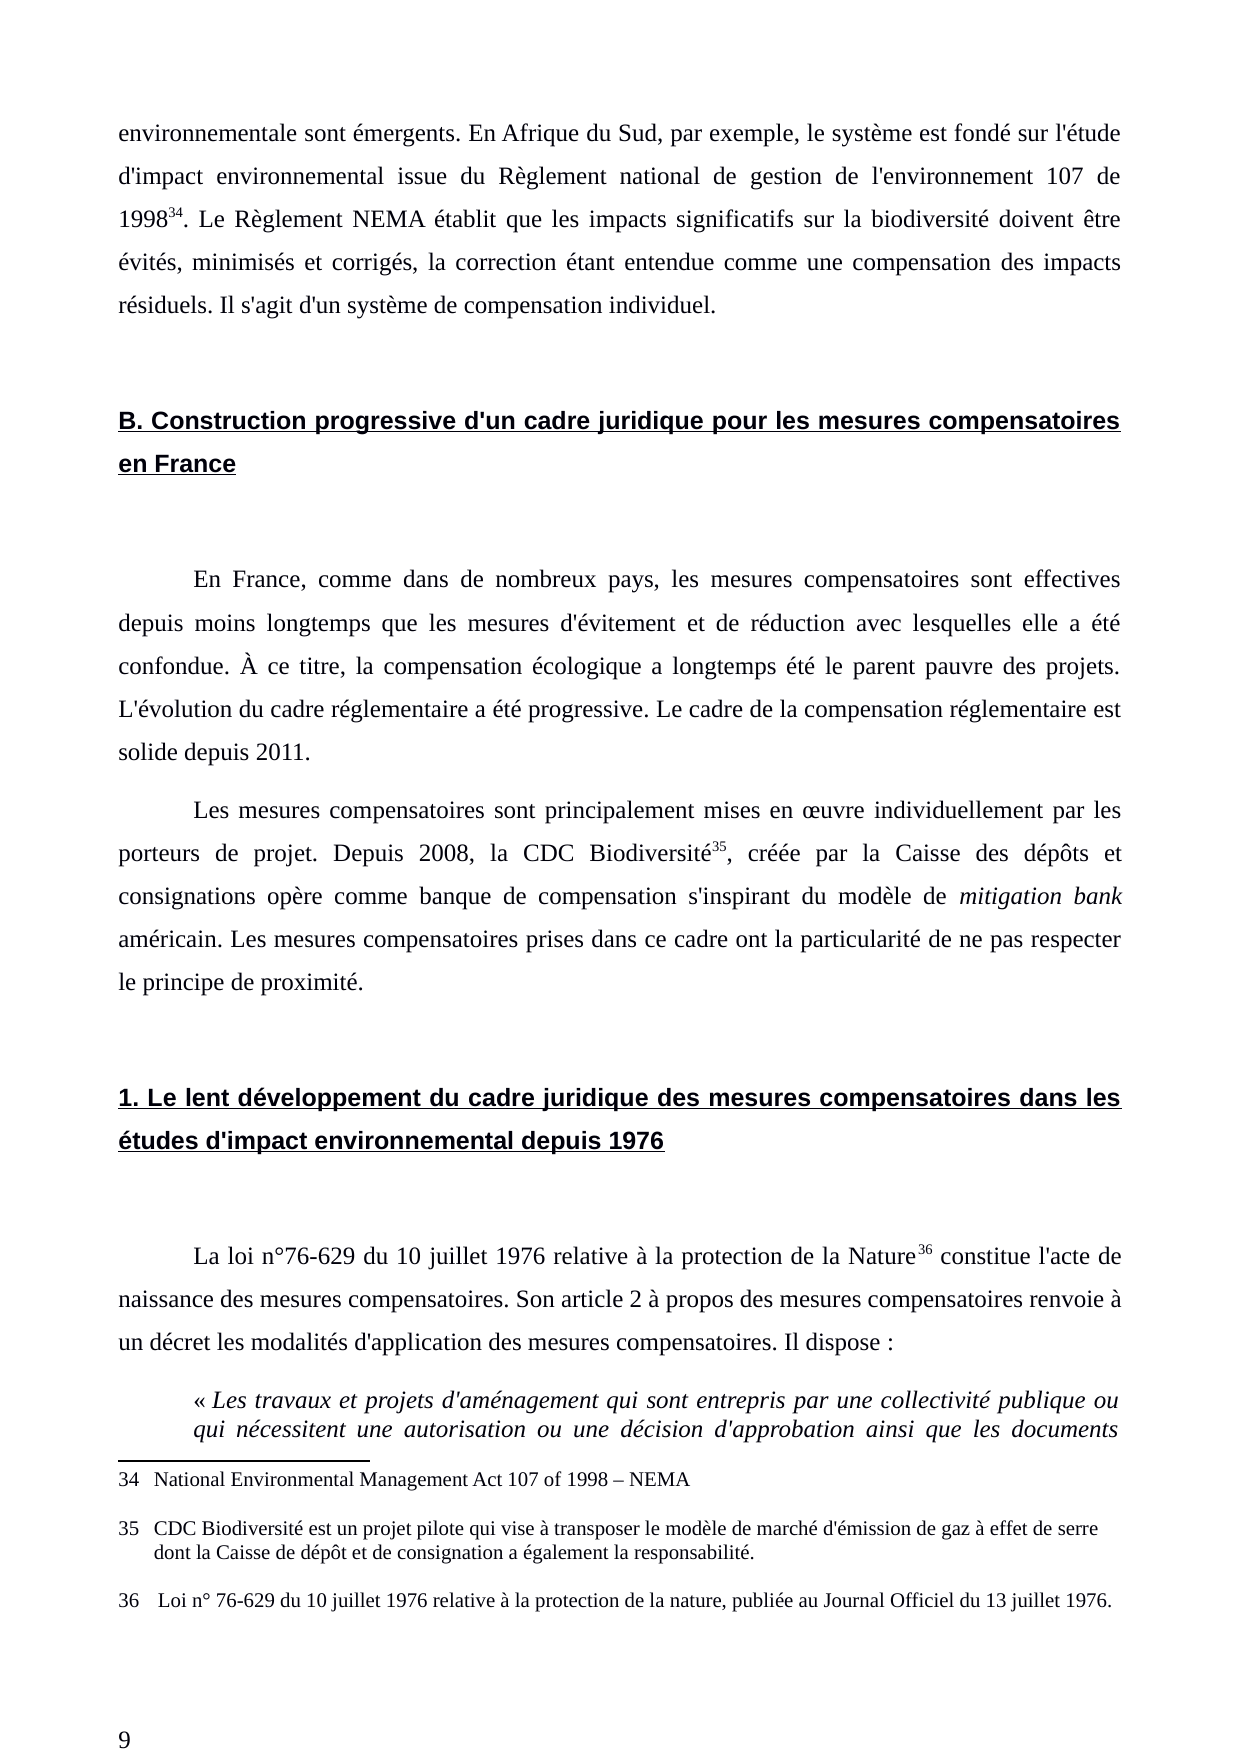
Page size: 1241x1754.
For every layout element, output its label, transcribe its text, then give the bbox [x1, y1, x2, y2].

text Loi n° 76-629 du 10 juillet 1976 relative à la protection de la nature, publiée au Journal Officiel du 13 juillet 1976. [118, 1588, 1122, 1612]
text études d'impact environnemental depuis 1976 [118, 1109, 1122, 1154]
text Les mesures compensatoires sont principalement mises en œuvre individuellement par les porteurs de projet. Depuis 2008, la CDC Biodiversité, créée par la Caisse des dépôts et consignations opère comme banque de compensation s'inspirant du modèle de mitigation bank américain. Les mesures compensatoires prises dans ce cadre ont la particularité de ne pas respecter le principe de proximité. [118, 795, 1122, 996]
text « Les travaux et projets d'aménagement qui sont entrepris par une collectivité publique ou qui nécessitent une autorisation ou une décision d'approbation ainsi que les documents [193, 1385, 1122, 1443]
text En France, comme dans de nombreux pays, les mesures compensatoires sont effectives depuis moins longtemps que les mesures d'évitement et de réduction avec lesquelles elle a été confondue. À ce titre, la compensation écologique a longtemps été le parent pauvre des projets. L'évolution du cadre réglementaire a été progressive. Le cadre de la compensation réglementaire est solide depuis 2011. [118, 564, 1122, 766]
text 1. Le lent développement du cadre juridique des mesures compensatoires dans les [118, 1083, 1122, 1108]
text environnementale sont émergents. En Afrique du Sud, par exemple, le système est fondé sur l'étude d'impact environnemental issue du Règlement national de gestion de l'environnement 107 de 1998. Le Règlement NEMA établit que les impacts significatifs sur la biodiversité doivent être évités, minimisés et corrigés, la correction étant entendue comme une compensation des impacts résiduels. Il s'agit d'un système de compensation individuel. [118, 118, 1122, 319]
text B. Construction progressive d'un cadre juridique pour les mesures compensatoires en France [118, 406, 1122, 478]
text La loi n°76-629 du 10 juillet 1976 relative à la protection de la Nature constitue l'acte de naissance des mesures compensatoires. Son article 2 à propos des mesures compensatoires renvoie à un décret les modalités d'application des mesures compensatoires. Il dispose : [118, 1241, 1122, 1356]
text CDC Biodiversité est un projet pilote qui vise à transposer le modèle de marché d'émission de gaz à effet de serre dont la Caisse de dépôt et de consignation a également la responsabilité. [118, 1516, 1122, 1564]
text National Environmental Management Act 107 of 1998 – NEMA [118, 1467, 1122, 1491]
